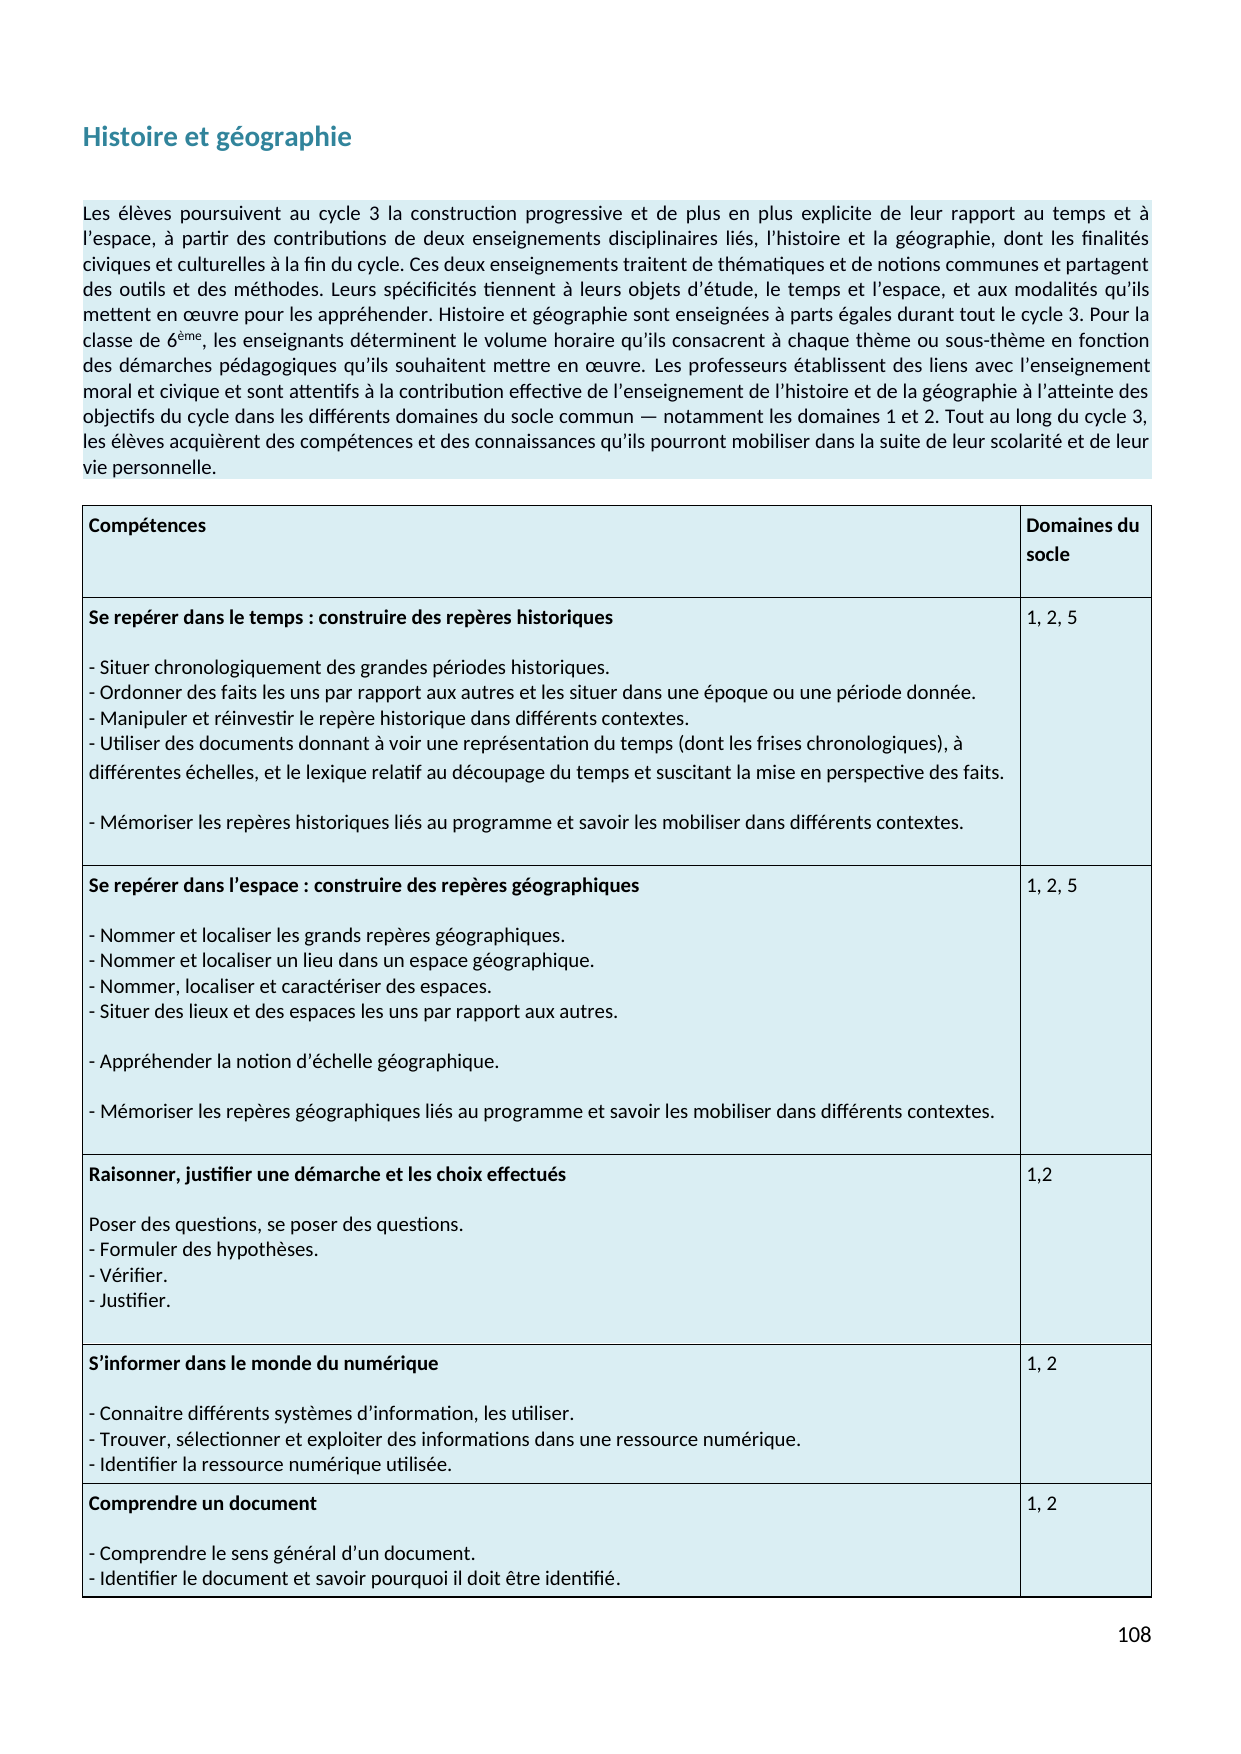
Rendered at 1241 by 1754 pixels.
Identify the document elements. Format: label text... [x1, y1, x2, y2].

table_cell Raisonner, justifier une démarche et les choix effectués Poser des questions, se poser des questions. - Formuler des hypothèses. - Vérifier. - Justifier. [83, 1155, 1020, 1343]
table_header Domaines du socle [1021, 506, 1151, 597]
table_cell 1, 2 [1021, 1345, 1151, 1483]
table_header Compétences [83, 506, 1020, 597]
text Les élèves poursuivent au cycle 3 la construction progressive et de plus en plus explicite de leur rapport au temps et à l’espace, à partir des contributions de deux enseignements disciplinaires liés, l’histoire et la géographie, dont les finalités civiques et culturelles à la fin du cycle. Ces deux enseignements traitent de thématiques et de notions communes et partagent des outils et des méthodes. Leurs spécificités tiennent à leurs objets d’étude, le temps et l’espace, et aux modalités qu’ils mettent en œuvre pour les appréhender. Histoire et géographie sont enseignées à parts égales durant tout le cycle 3. Pour la classe de 6ème, les enseignants déterminent le volume horaire qu’ils consacrent à chaque thème ou sous-thème en fonction des démarches pédagogiques qu’ils souhaitent mettre en œuvre. Les professeurs établissent des liens avec l’enseignement moral et civique et sont attentifs à la contribution effective de l’enseignement de l’histoire et de la géographie à l’atteinte des objectifs du cycle dans les différents domaines du socle commun — notamment les domaines 1 et 2. Tout au long du cycle 3, les élèves acquièrent des compétences et des connaissances qu’ils pourront mobiliser dans la suite de leur scolarité et de leur vie personnelle. [83, 200, 1152, 479]
table_cell 1, 2, 5 [1021, 598, 1151, 865]
table_cell Comprendre un document - Comprendre le sens général d’un document. - Identifier le document et savoir pourquoi il doit être identifié. [83, 1484, 1020, 1596]
table_cell 1, 2, 5 [1021, 866, 1151, 1154]
table_cell Se repérer dans l’espace : construire des repères géographiques - Nommer et localiser les grands repères géographiques. - Nommer et localiser un lieu dans un espace géographique. - Nommer, localiser et caractériser des espaces. - Situer des lieux et des espaces les uns par rapport aux autres. - Appréhender la notion d’échelle géographique. - Mémoriser les repères géographiques liés au programme et savoir les mobiliser dans différents contextes. [83, 866, 1020, 1154]
table_cell 1,2 [1021, 1155, 1151, 1343]
table_cell S’informer dans le monde du numérique - Connaitre différents systèmes d’information, les utiliser. - Trouver, sélectionner et exploiter des informations dans une ressource numérique. - Identifier la ressource numérique utilisée. [83, 1345, 1020, 1483]
table_cell Se repérer dans le temps : construire des repères historiques - Situer chronologiquement des grandes périodes historiques. - Ordonner des faits les uns par rapport aux autres et les situer dans une époque ou une période donnée. - Manipuler et réinvestir le repère historique dans différents contextes. - Utiliser des documents donnant à voir une représentation du temps (dont les frises chronologiques), à différentes échelles, et le lexique relatif au découpage du temps et suscitant la mise en perspective des faits. - Mémoriser les repères historiques liés au programme et savoir les mobiliser dans différents contextes. [83, 598, 1020, 865]
table_cell 1, 2 [1021, 1484, 1151, 1596]
text Histoire et géographie [83, 118, 1152, 154]
